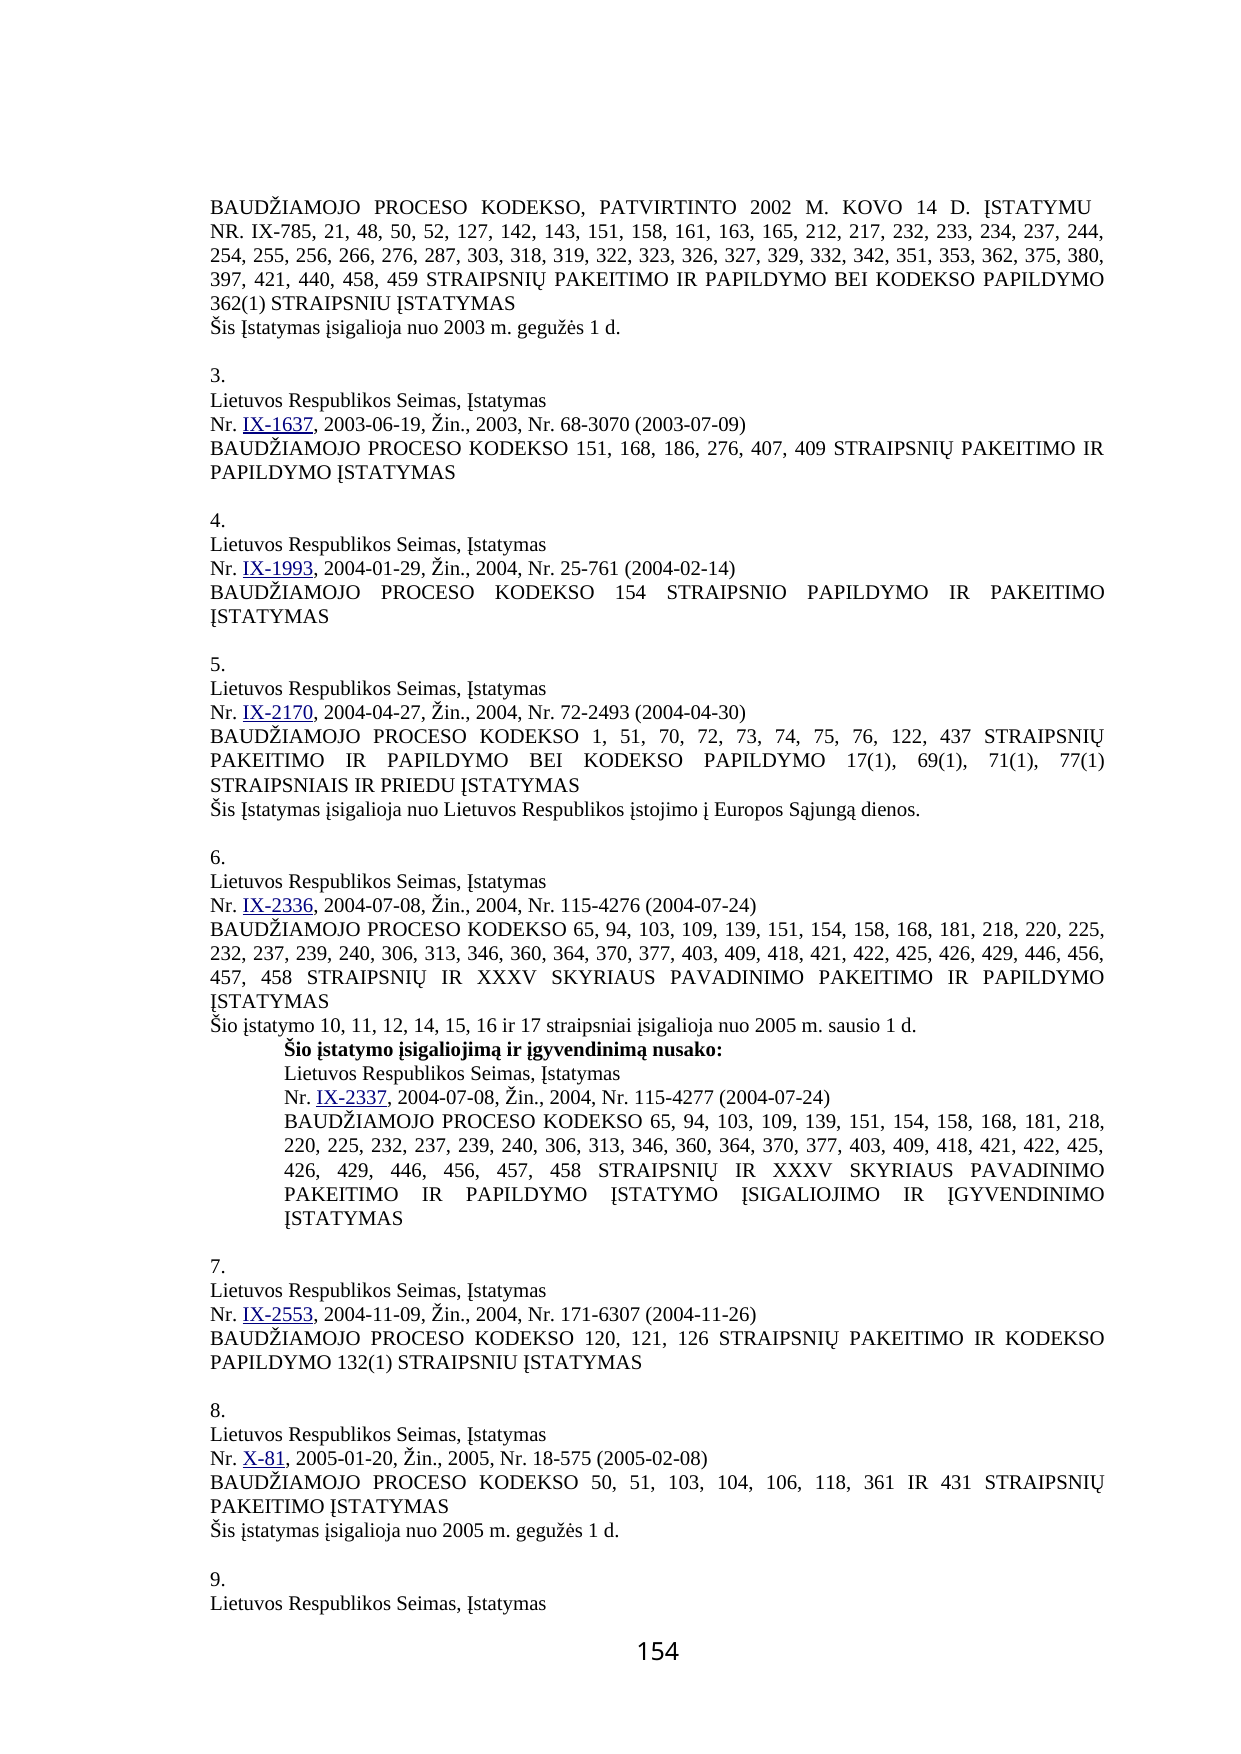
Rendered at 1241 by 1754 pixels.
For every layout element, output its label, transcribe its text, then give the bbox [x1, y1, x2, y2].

text Lietuvos Respublikos Seimas, Įstatymas [210, 1591, 1106, 1615]
text BAUDŽIAMOJO PROCESO KODEKSO, PATVIRTINTO 2002 M. KOVO 14 D. ĮSTATYMU NR. IX-785, 21, 48, 50, 52, 127, 142, 143, 151, 158, 161, 163, 165, 212, 217, 232, 233, 234, 237, 244, 254, 255, 256, 266, 276, 287, 303, 318, 319, 322, 323, 326, 327, 329, 332, 342, 351, 353, 362, 375, 380, 397, 421, 440, 458, 459 STRAIPSNIŲ PAKEITIMO IR PAPILDYMO BEI KODEKSO PAPILDYMO 362(1) STRAIPSNIU ĮSTATYMAS [210, 195, 1106, 315]
text Šio įstatymo įsigaliojimą ir įgyvendinimą nusako: [210, 1037, 1106, 1061]
text Nr. IX-1637, 2003-06-19, Žin., 2003, Nr. 68-3070 (2003-07-09) [210, 412, 1106, 436]
text Nr. IX-2553, 2004-11-09, Žin., 2004, Nr. 171-6307 (2004-11-26) [210, 1302, 1106, 1326]
text 5. [210, 652, 1106, 676]
text Šis įstatymas įsigalioja nuo 2005 m. gegužės 1 d. [210, 1518, 1106, 1542]
text Nr. IX-1993, 2004-01-29, Žin., 2004, Nr. 25-761 (2004-02-14) [210, 556, 1106, 580]
text Lietuvos Respublikos Seimas, Įstatymas [210, 532, 1106, 556]
text Lietuvos Respublikos Seimas, Įstatymas [210, 676, 1106, 700]
text BAUDŽIAMOJO PROCESO KODEKSO 65, 94, 103, 109, 139, 151, 154, 158, 168, 181, 218, 220, 225, 232, 237, 239, 240, 306, 313, 346, 360, 364, 370, 377, 403, 409, 418, 421, 422, 425, 426, 429, 446, 456, 457, 458 STRAIPSNIŲ IR XXXV SKYRIAUS PAVADINIMO PAKEITIMO IR PAPILDYMO ĮSTATYMO ĮSIGALIOJIMO IR ĮGYVENDINIMO ĮSTATYMAS [284, 1109, 1106, 1230]
text Šio įstatymo 10, 11, 12, 14, 15, 16 ir 17 straipsniai įsigalioja nuo 2005 m. sausio 1 d. [210, 1013, 1106, 1037]
text Lietuvos Respublikos Seimas, Įstatymas [210, 1061, 1106, 1085]
text Nr. IX-2170, 2004-04-27, Žin., 2004, Nr. 72-2493 (2004-04-30) [210, 700, 1106, 724]
text BAUDŽIAMOJO PROCESO KODEKSO 151, 168, 186, 276, 407, 409 STRAIPSNIŲ PAKEITIMO IR PAPILDYMO ĮSTATYMAS [210, 436, 1106, 484]
text Lietuvos Respublikos Seimas, Įstatymas [210, 869, 1106, 893]
text Lietuvos Respublikos Seimas, Įstatymas [210, 1422, 1106, 1446]
text BAUDŽIAMOJO PROCESO KODEKSO 50, 51, 103, 104, 106, 118, 361 IR 431 STRAIPSNIŲ PAKEITIMO ĮSTATYMAS [210, 1470, 1106, 1518]
text Nr. IX-2336, 2004-07-08, Žin., 2004, Nr. 115-4276 (2004-07-24) [210, 893, 1106, 917]
text Lietuvos Respublikos Seimas, Įstatymas [210, 1278, 1106, 1302]
text 3. [210, 363, 1106, 387]
text 8. [210, 1398, 1106, 1422]
text 6. [210, 845, 1106, 869]
text 7. [210, 1254, 1106, 1278]
text Nr. IX-2337, 2004-07-08, Žin., 2004, Nr. 115-4277 (2004-07-24) [210, 1085, 1106, 1109]
text Lietuvos Respublikos Seimas, Įstatymas [210, 387, 1106, 412]
text 4. [210, 508, 1106, 532]
text BAUDŽIAMOJO PROCESO KODEKSO 65, 94, 103, 109, 139, 151, 154, 158, 168, 181, 218, 220, 225, 232, 237, 239, 240, 306, 313, 346, 360, 364, 370, 377, 403, 409, 418, 421, 422, 425, 426, 429, 446, 456, 457, 458 STRAIPSNIŲ IR XXXV SKYRIAUS PAVADINIMO PAKEITIMO IR PAPILDYMO ĮSTATYMAS [210, 917, 1106, 1013]
text BAUDŽIAMOJO PROCESO KODEKSO 1, 51, 70, 72, 73, 74, 75, 76, 122, 437 STRAIPSNIŲ PAKEITIMO IR PAPILDYMO BEI KODEKSO PAPILDYMO 17(1), 69(1), 71(1), 77(1) STRAIPSNIAIS IR PRIEDU ĮSTATYMAS [210, 724, 1106, 797]
text Nr. X-81, 2005-01-20, Žin., 2005, Nr. 18-575 (2005-02-08) [210, 1446, 1106, 1470]
text BAUDŽIAMOJO PROCESO KODEKSO 120, 121, 126 STRAIPSNIŲ PAKEITIMO IR KODEKSO PAPILDYMO 132(1) STRAIPSNIU ĮSTATYMAS [210, 1326, 1106, 1374]
text Šis Įstatymas įsigalioja nuo Lietuvos Respublikos įstojimo į Europos Sąjungą dienos. [210, 797, 1106, 821]
text Šis Įstatymas įsigalioja nuo 2003 m. gegužės 1 d. [210, 315, 1106, 339]
text 9. [210, 1567, 1106, 1591]
text BAUDŽIAMOJO PROCESO KODEKSO 154 STRAIPSNIO PAPILDYMO IR PAKEITIMO ĮSTATYMAS [210, 580, 1106, 628]
